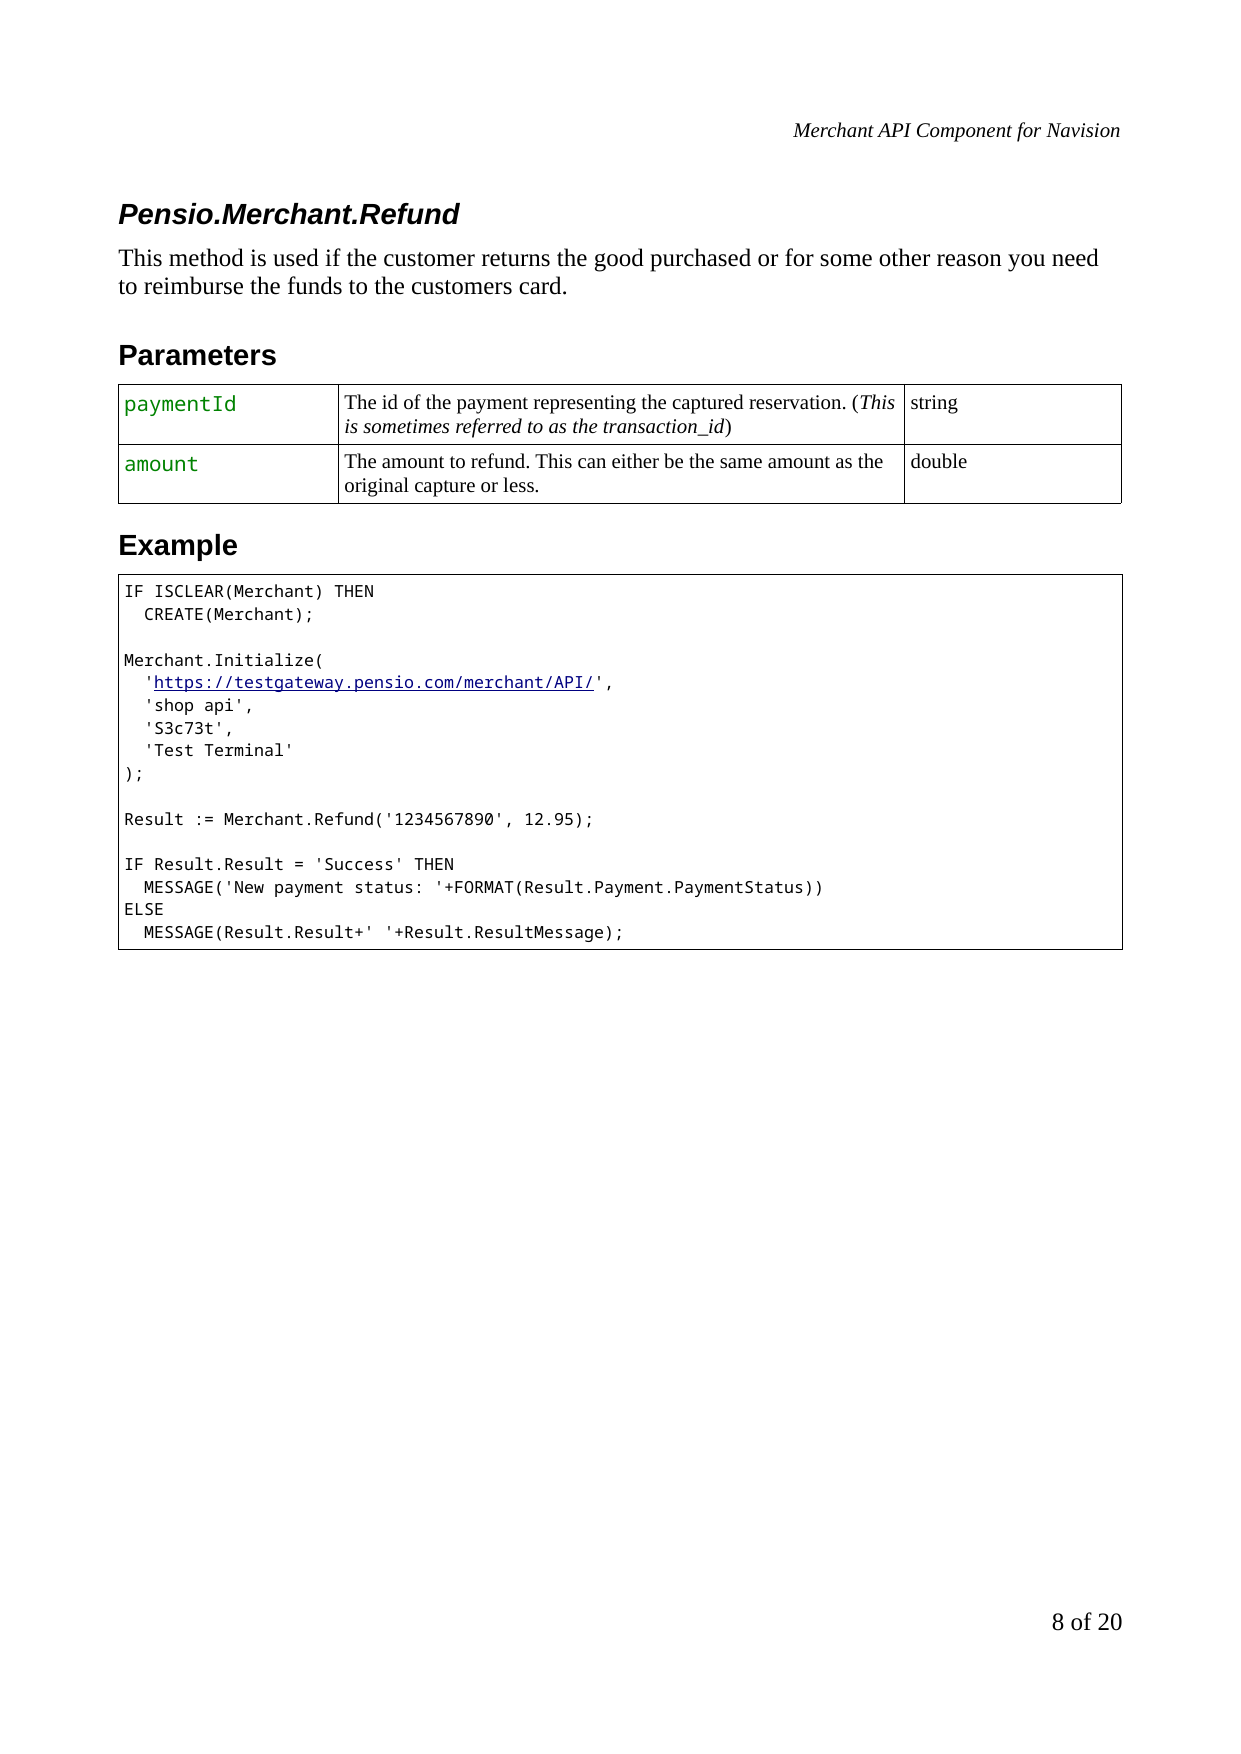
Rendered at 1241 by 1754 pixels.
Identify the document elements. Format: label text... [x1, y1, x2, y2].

subtitle Example [118, 528, 1122, 562]
table_cell amount [119, 445, 338, 503]
table_cell The amount to refund. This can either be the same amount as the original capture or less. [339, 445, 904, 503]
subtitle Pensio.Merchant.Refund [118, 197, 1122, 230]
table_cell double [905, 445, 1121, 503]
subtitle Parameters [118, 338, 1122, 371]
table_header paymentId [119, 385, 338, 443]
table_header IF ISCLEAR(Merchant) THEN CREATE(Merchant); Merchant.Initialize( 'https://testgateway.pensio.com/merchant/API/', 'shop api', 'S3c73t', 'Test Terminal' ); Result := Merchant.Refund('1234567890', 12.95); IF Result.Result = 'Success' THEN MESSAGE('New payment status: '+FORMAT(Result.Payment.PaymentStatus)) ELSE MESSAGE(Result.Result+' '+Result.ResultMessage); [119, 575, 1122, 949]
table_header string [905, 385, 1121, 443]
table_header The id of the payment representing the captured reservation. (This is sometimes referred to as the transaction_id) [339, 385, 904, 443]
text This method is used if the customer returns the good purchased or for some other reason you need to reimburse the funds to the customers card. [118, 243, 1122, 300]
